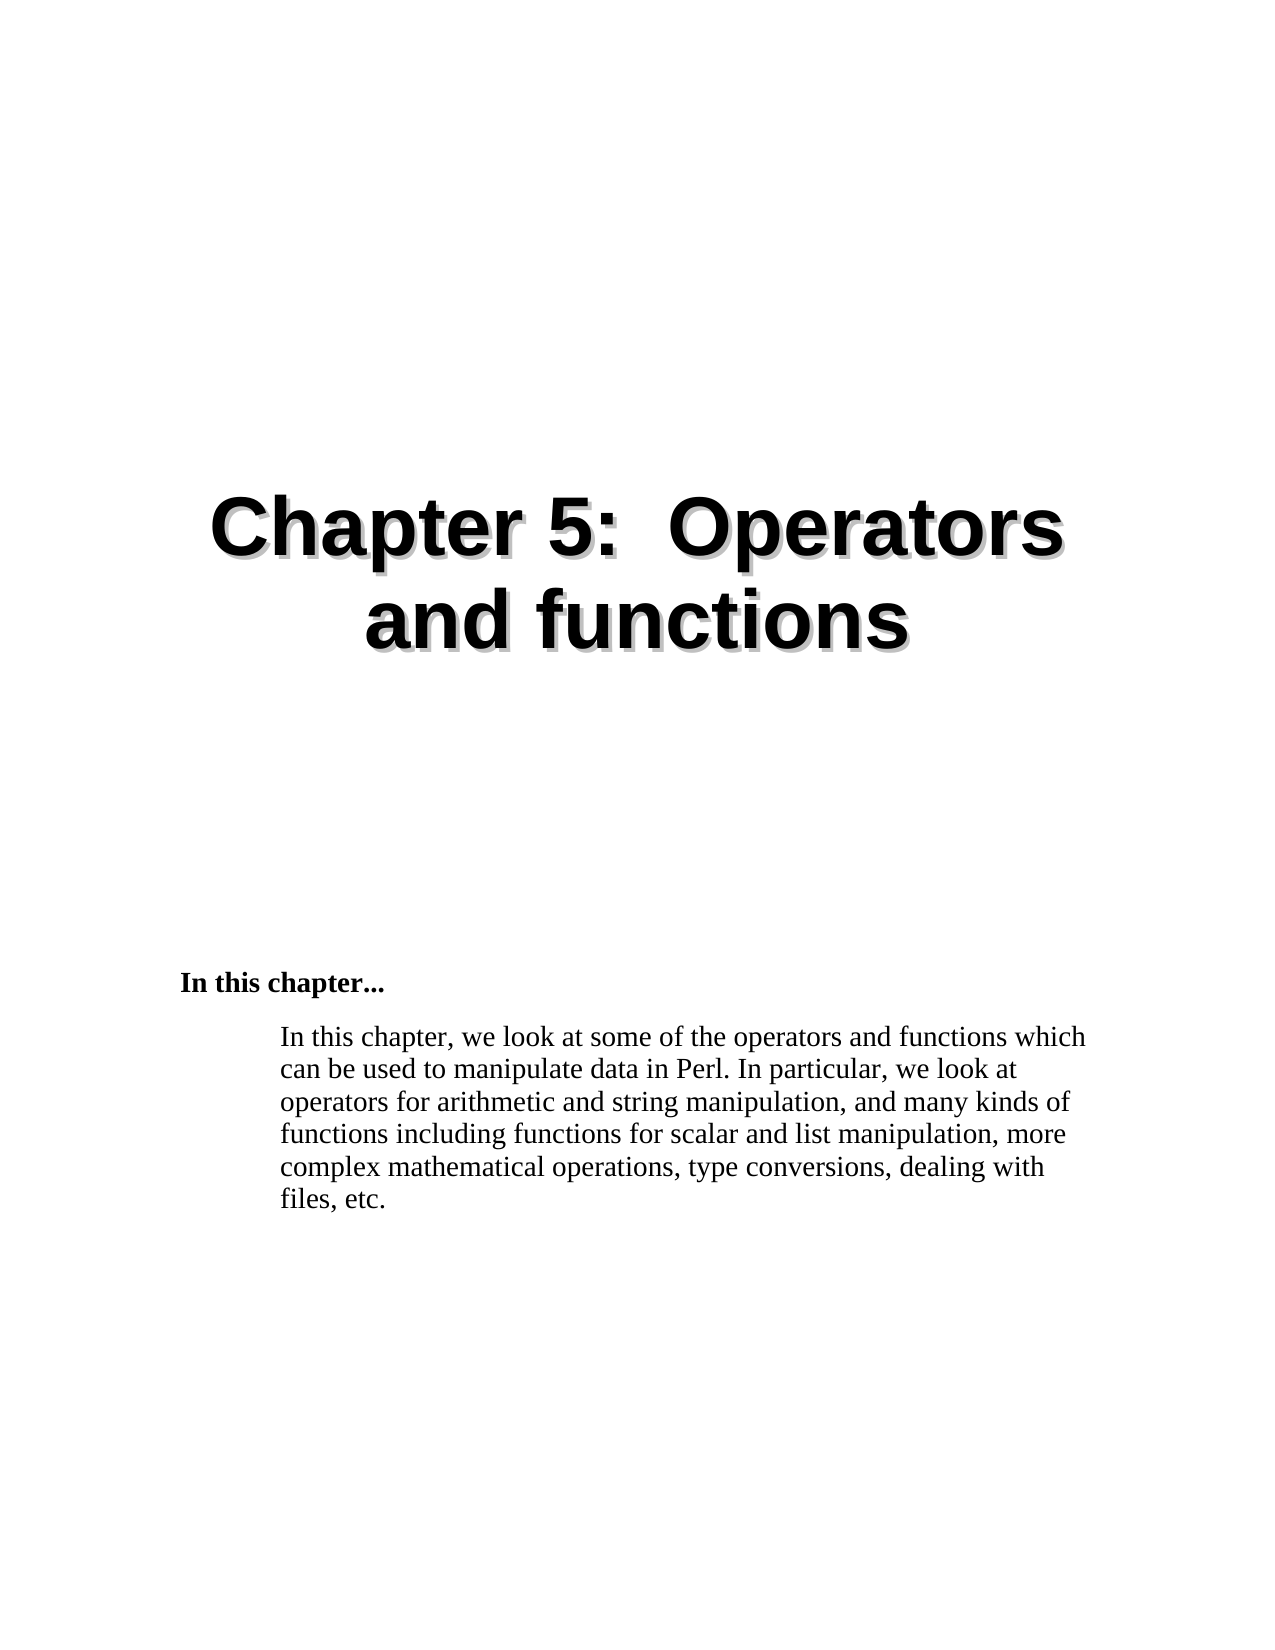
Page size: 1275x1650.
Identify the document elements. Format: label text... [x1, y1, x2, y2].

text In this chapter... [180, 966, 1095, 998]
text In this chapter, we look at some of the operators and functions which can be used to manipulate data in Perl. In particular, we look at operators for arithmetic and string manipulation, and many kinds of functions including functions for scalar and list manipulation, more complex mathematical operations, type conversions, dealing with files, etc. [280, 1020, 1095, 1215]
subtitle Operators and functions [180, 480, 1095, 666]
